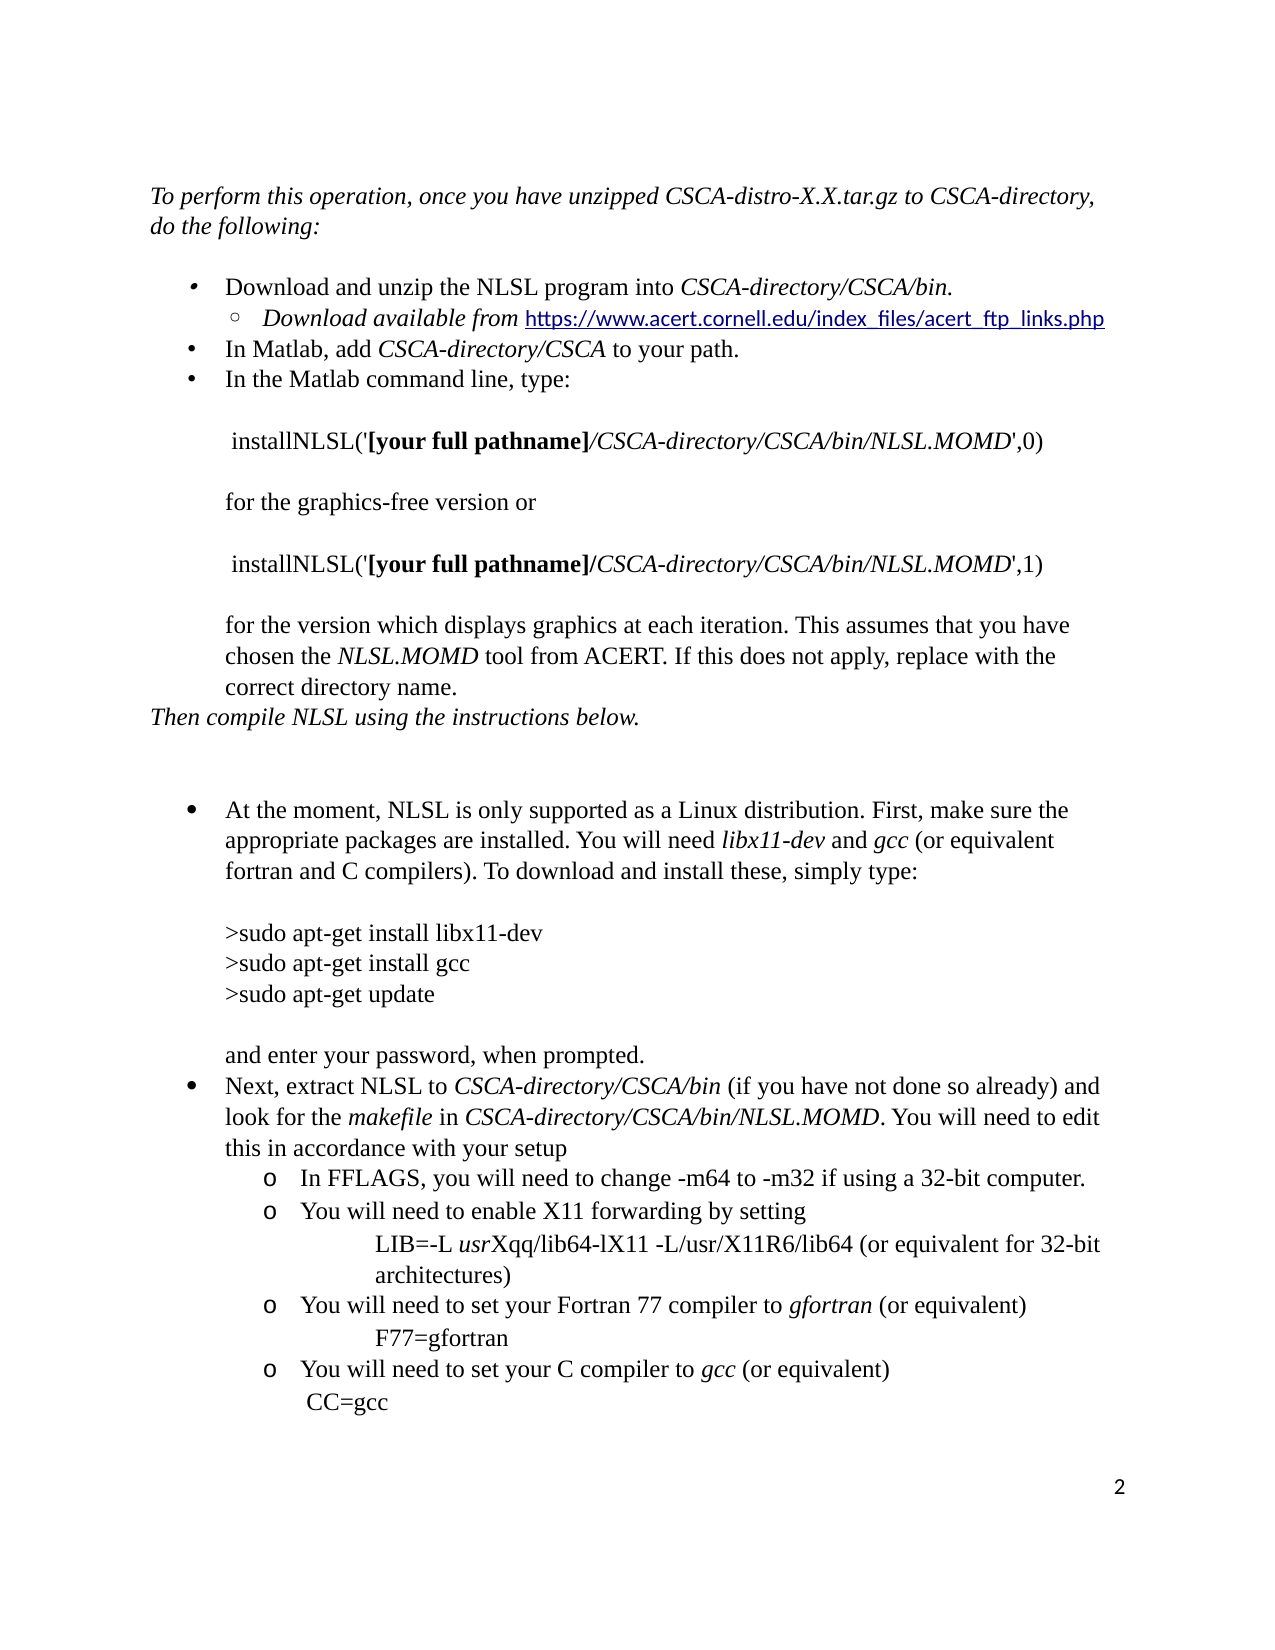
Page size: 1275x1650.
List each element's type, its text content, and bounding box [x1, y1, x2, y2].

list Then compile NLSL using the instructions below. [150, 702, 1125, 762]
list >sudo apt-get install libx11-dev [225, 918, 1125, 946]
list You will need to set your C compiler to gcc (or equivalent) CC=gcc [262, 1354, 1125, 1416]
list At the moment, NLSL is only supported as a Linux distribution. First, make sure the appropriate packages are installed. You will need libx11-dev and gcc (or equivalent fortran and C compilers). To download and install these, simply type: [187, 795, 1125, 885]
list In the Matlab command line, type: installNLSL('[your full pathname]/CSCA-directory/CSCA/bin/NLSL.MOMD',0) for the graphics-free version or installNLSL('[your full pathname]/CSCA-directory/CSCA/bin/NLSL.MOMD',1) for the version which displays graphics at each iteration. This assumes that you have chosen the NLSL.MOMD tool from ACERT. If this does not apply, replace with the correct directory name. [187, 364, 1125, 701]
list In FFLAGS, you will need to change -m64 to -m32 if using a 32-bit computer. [262, 1163, 1125, 1194]
list Next, extract NLSL to CSCA-directory/CSCA/bin (if you have not done so already) and look for the makefile in CSCA-directory/CSCA/bin/NLSL.MOMD. You will need to edit this in accordance with your setup [187, 1071, 1125, 1161]
list Download available from https://www.acert.cornell.edu/index_files/acert_ftp_links.php [225, 303, 1125, 332]
list >sudo apt-get install gcc [225, 948, 1125, 977]
list Download and unzip the NLSL program into CSCA-directory/CSCA/bin. [187, 272, 1125, 301]
list and enter your password, when prompted. [225, 1041, 1125, 1069]
list You will need to enable X11 forwarding by setting LIB=-L usrXqq/lib64-lX11 -L/usr/X11R6/lib64 (or equivalent for 32-bit architectures) [262, 1196, 1125, 1289]
list To perform this operation, once you have unzipped CSCA-distro-X.X.tar.gz to CSCA-directory, do the following: [150, 150, 1125, 270]
list In Matlab, add CSCA-directory/CSCA to your path. [187, 334, 1125, 362]
list >sudo apt-get update [225, 979, 1125, 1008]
list You will need to set your Fortran 77 compiler to gfortran (or equivalent) F77=gfortran [262, 1291, 1125, 1352]
